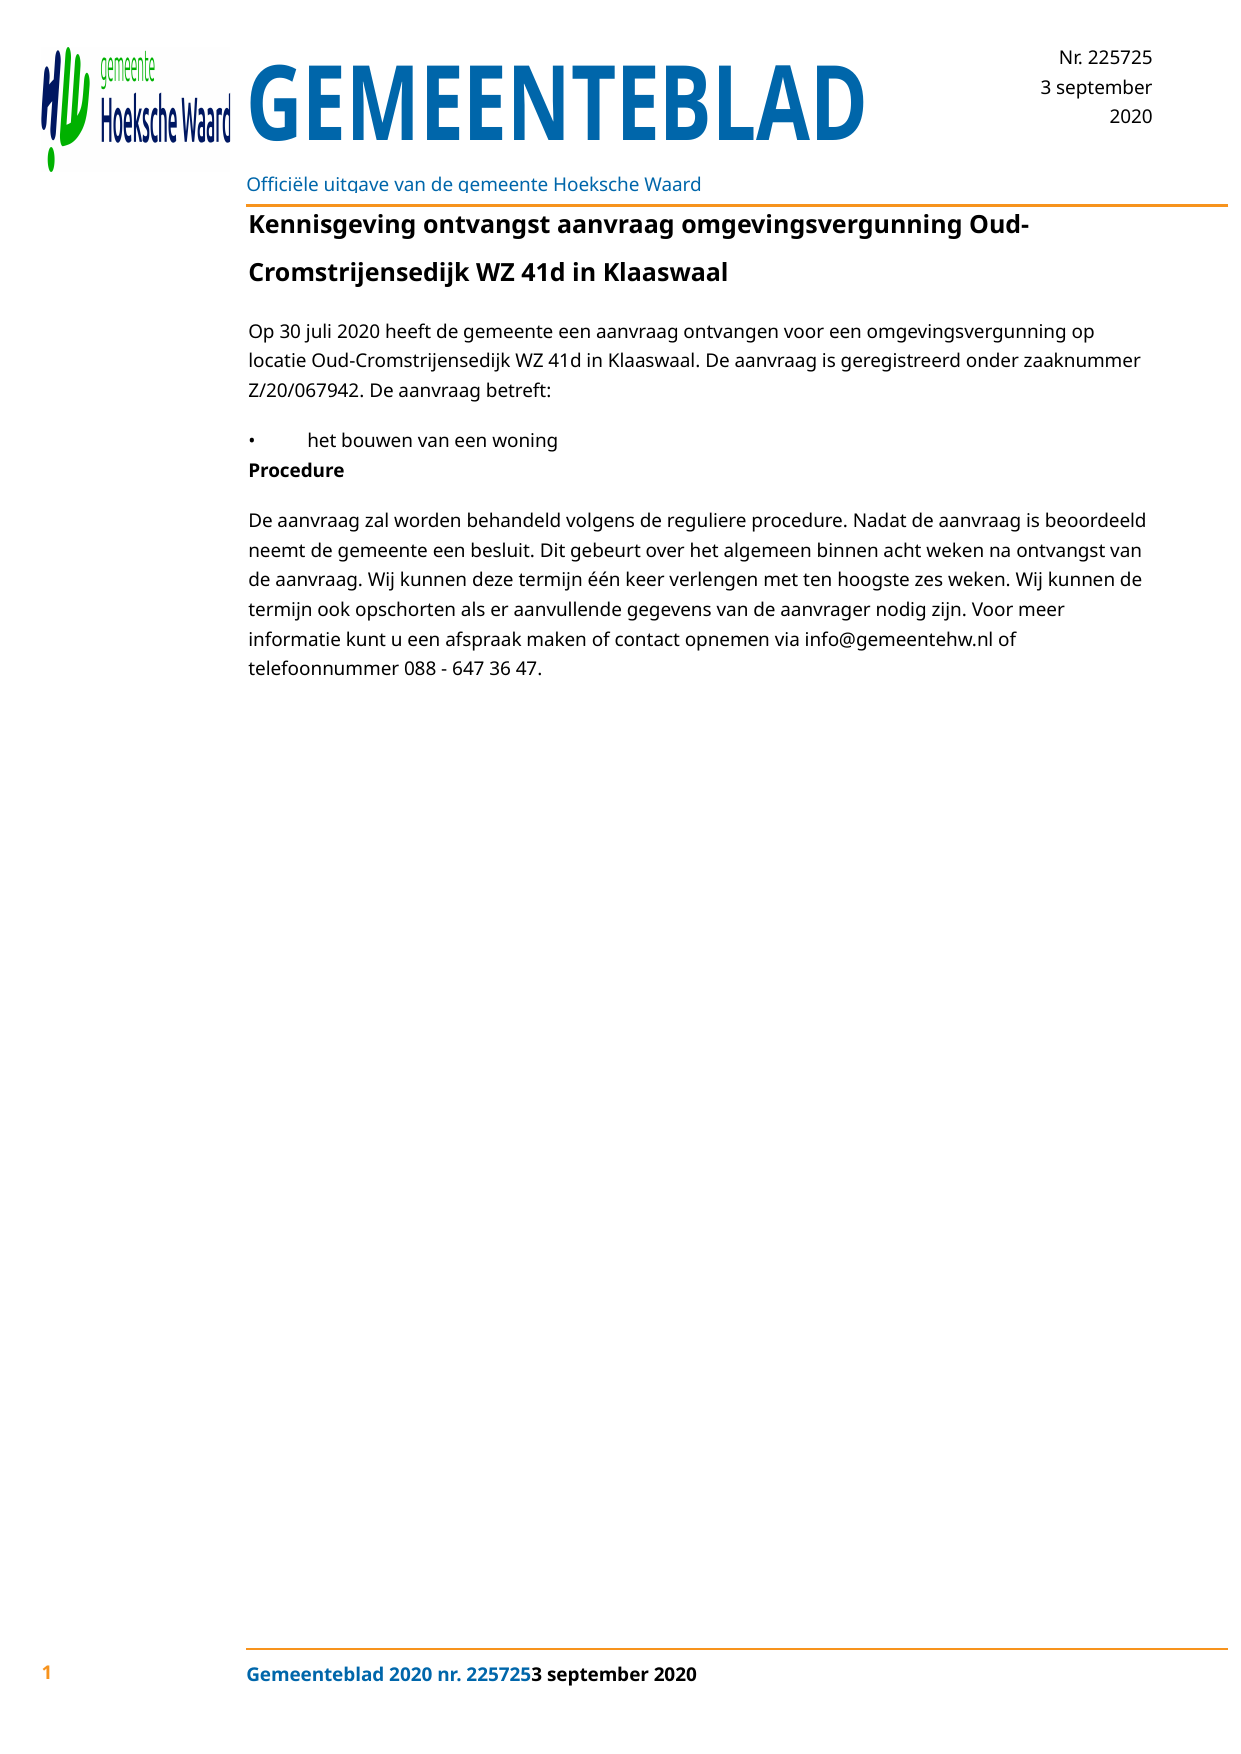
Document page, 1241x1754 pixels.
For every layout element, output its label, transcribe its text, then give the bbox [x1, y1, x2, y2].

picture [41, 47, 231, 172]
list het bouwen van een woning [248, 427, 1152, 453]
text Kennisgeving ontvangst aanvraag omgevingsvergunning Oud-Cromstrijensedijk WZ 41d in Klaaswaal [248, 207, 1152, 288]
text Procedure [248, 457, 1152, 483]
text De aanvraag zal worden behandeld volgens de reguliere procedure. Nadat de aanvraag is beoordeeld neemt de gemeente een besluit. Dit gebeurt over het algemeen binnen acht weken na ontvangst van de aanvraag. Wij kunnen deze termijn één keer verlengen met ten hoogste zes weken. Wij kunnen de termijn ook opschorten als er aanvullende gegevens van de aanvrager nodig zijn. Voor meer informatie kunt u een afspraak maken of contact opnemen via info@gemeentehw.nl of telefoonnummer 088 - 647 36 47. [248, 507, 1152, 681]
text Op 30 juli 2020 heeft de gemeente een aanvraag ontvangen voor een omgevingsvergunning op locatie Oud-Cromstrijensedijk WZ 41d in Klaaswaal. De aanvraag is geregistreerd onder zaaknummer Z/20/067942. De aanvraag betreft: [248, 318, 1152, 403]
